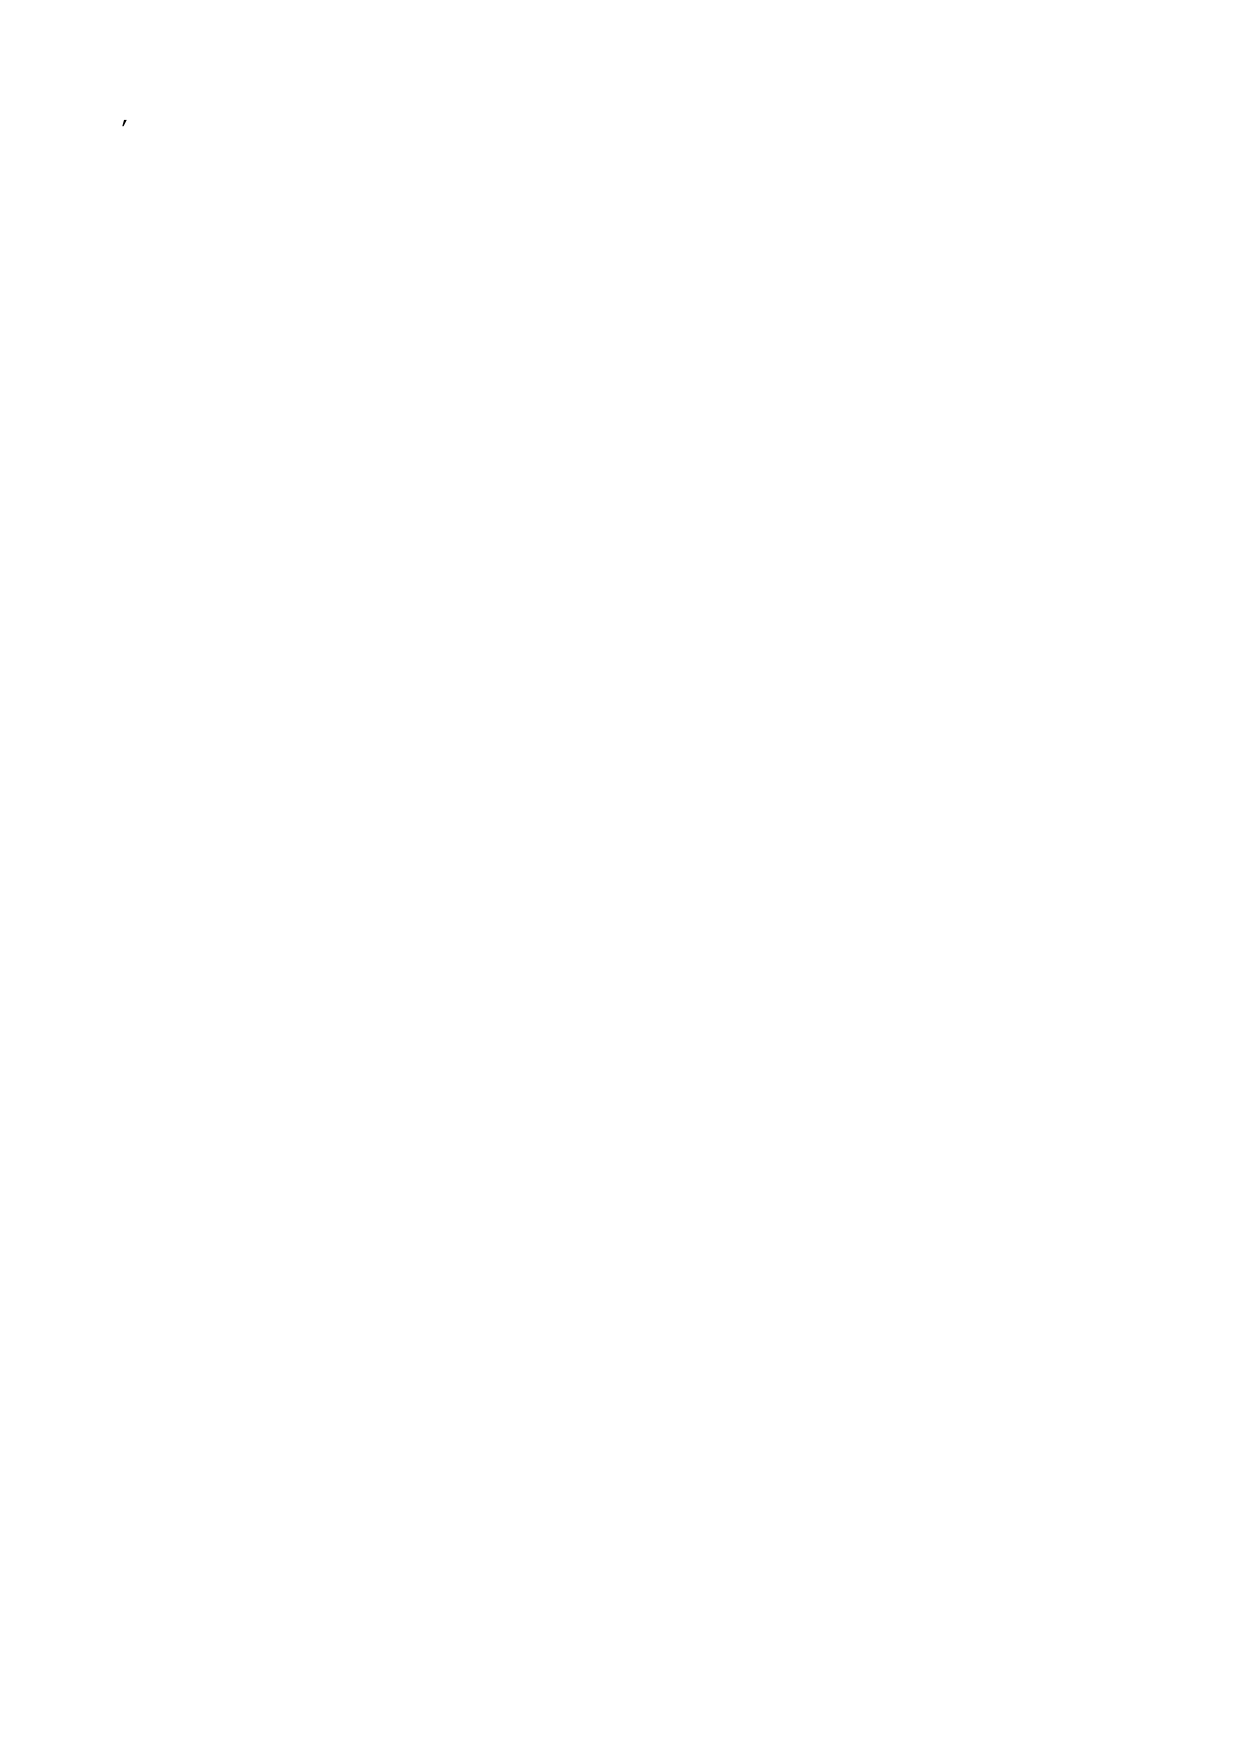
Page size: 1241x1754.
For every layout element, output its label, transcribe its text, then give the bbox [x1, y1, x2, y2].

text ’ [118, 118, 1122, 142]
